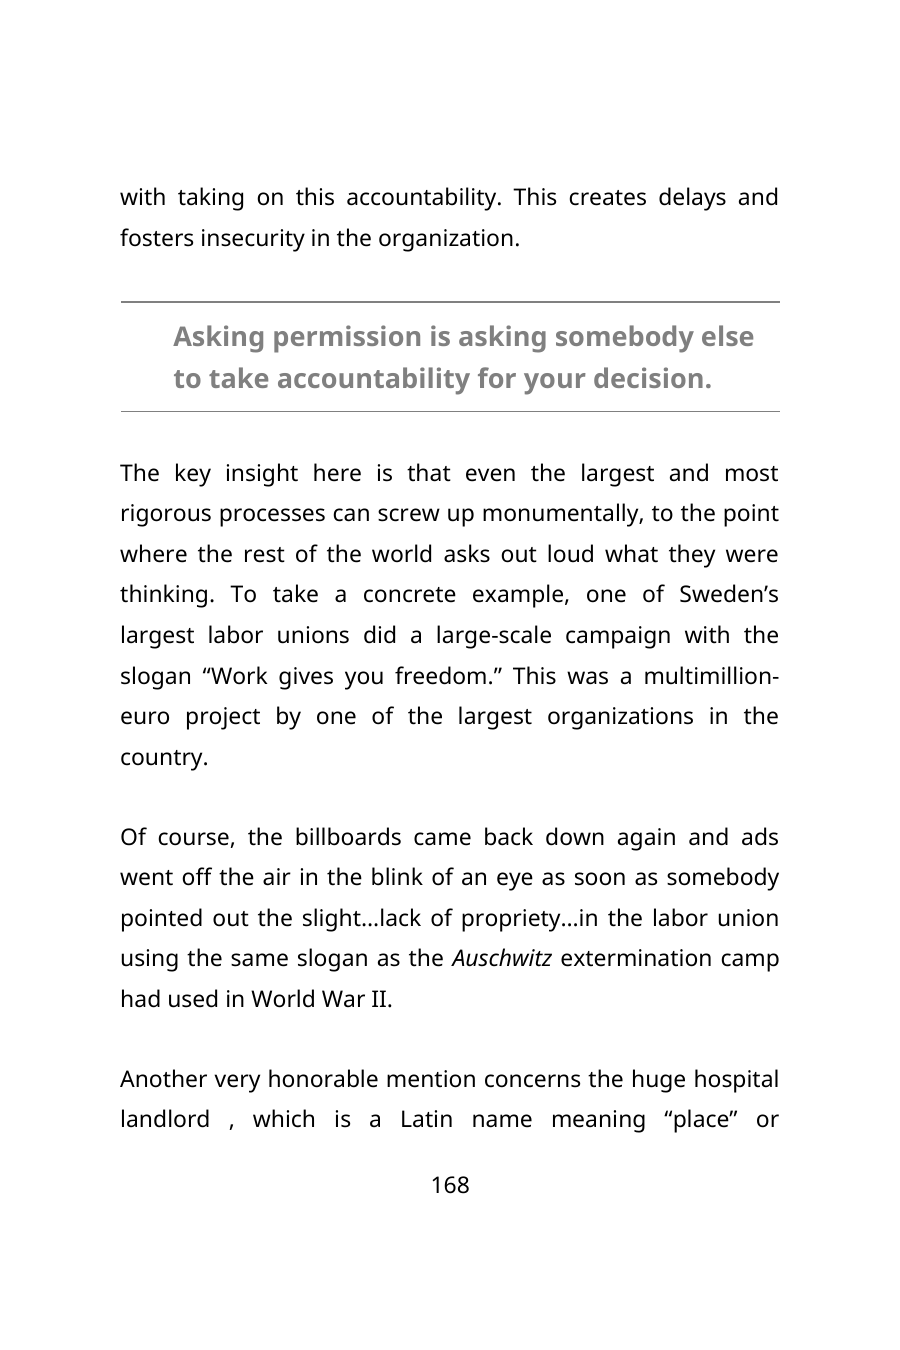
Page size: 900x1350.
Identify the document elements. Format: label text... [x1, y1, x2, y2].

text with taking on this accountability. This creates delays and fosters insecurity in the organization. [120, 181, 780, 253]
text Asking permission is asking somebody else to take accountability for your decision. [121, 303, 780, 411]
text Another very honorable mention concerns the huge hospital landlord , which is a Latin name meaning “place” or [120, 1062, 780, 1134]
text Of course, the billboards came back down again and ads went off the air in the blink of an eye as soon as somebody pointed out the slight…lack of propriety…in the labor union using the same slogan as the Auschwitz extermination camp had used in World War II. [120, 820, 780, 1014]
text The key insight here is that even the largest and most rigorous processes can screw up monumentally, to the point where the rest of the world asks out loud what they were thinking. To take a concrete example, one of Sweden’s largest labor unions did a large-scale campaign with the slogan “Work gives you freedom.” This was a multimillion-euro project by one of the largest organizations in the country. [120, 456, 780, 772]
